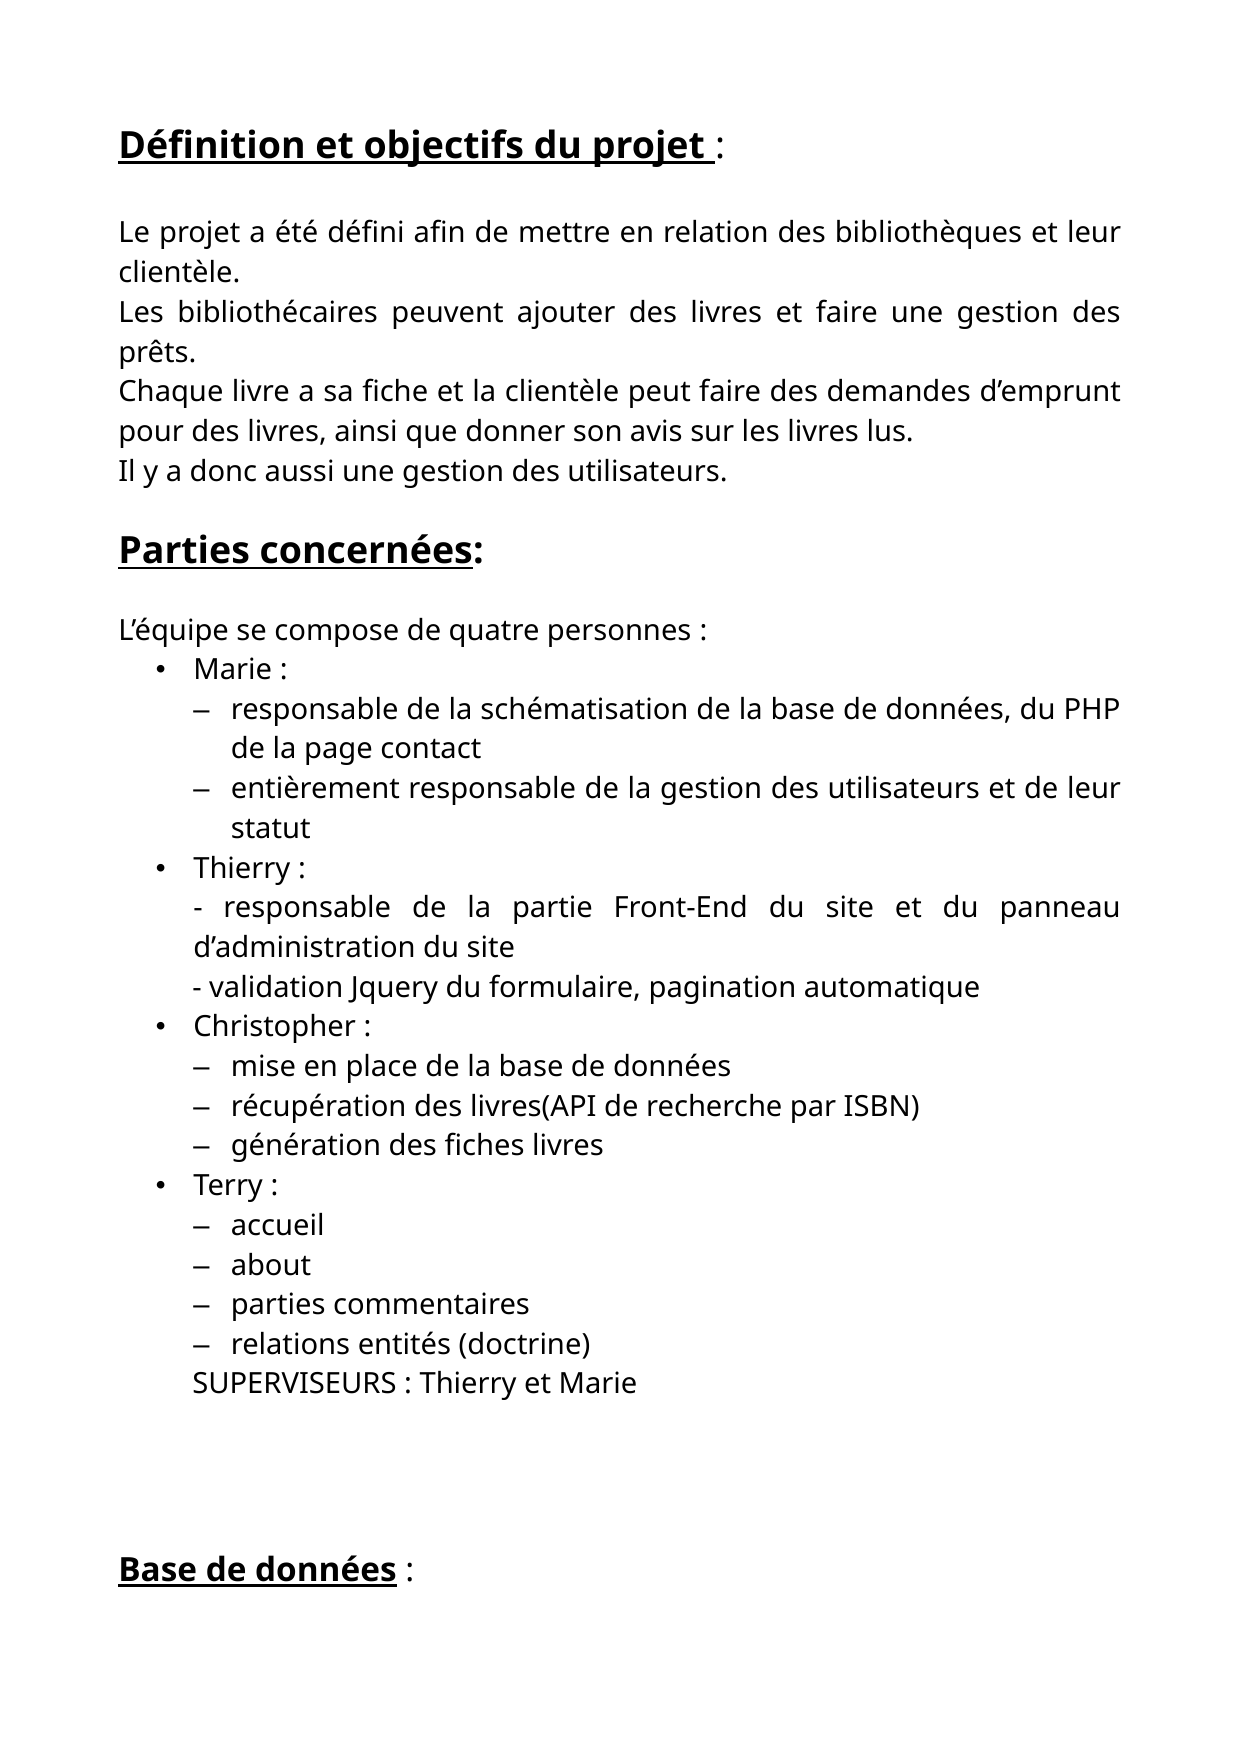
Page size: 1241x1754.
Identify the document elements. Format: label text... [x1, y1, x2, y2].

list - responsable de la partie Front-End du site et du panneau d’administration du site [156, 887, 1122, 966]
list génération des fiches livres [193, 1125, 1122, 1164]
list responsable de la schématisation de la base de données, du PHP de la page contact [193, 688, 1122, 767]
text Chaque livre a sa fiche et la clientèle peut faire des demandes d’emprunt pour des livres, ainsi que donner son avis sur les livres lus. [118, 371, 1122, 450]
list about [193, 1244, 1122, 1283]
list Christopher : [156, 1006, 1122, 1045]
text Définition et objectifs du projet : [118, 118, 1122, 169]
list mise en place de la base de données [193, 1045, 1122, 1085]
list Terry : [156, 1164, 1122, 1204]
text Le projet a été défini afin de mettre en relation des bibliothèques et leur clientèle. [118, 212, 1122, 291]
list parties commentaires [193, 1283, 1122, 1323]
text Base de données : [118, 1546, 1122, 1592]
list Thierry : [156, 847, 1122, 887]
text Parties concernées: [118, 524, 1122, 575]
list Marie : [156, 648, 1122, 688]
text - validation Jquery du formulaire, pagination automatique [118, 966, 1122, 1006]
text SUPERVISEURS : Thierry et Marie [118, 1363, 1122, 1402]
list entièrement responsable de la gestion des utilisateurs et de leur statut [193, 767, 1122, 847]
text L’équipe se compose de quatre personnes : [118, 609, 1122, 648]
text Il y a donc aussi une gestion des utilisateurs. [118, 450, 1122, 489]
text Les bibliothécaires peuvent ajouter des livres et faire une gestion des prêts. [118, 291, 1122, 371]
list accueil [193, 1204, 1122, 1244]
list récupération des livres(API de recherche par ISBN) [193, 1085, 1122, 1125]
list relations entités (doctrine) [193, 1323, 1122, 1363]
